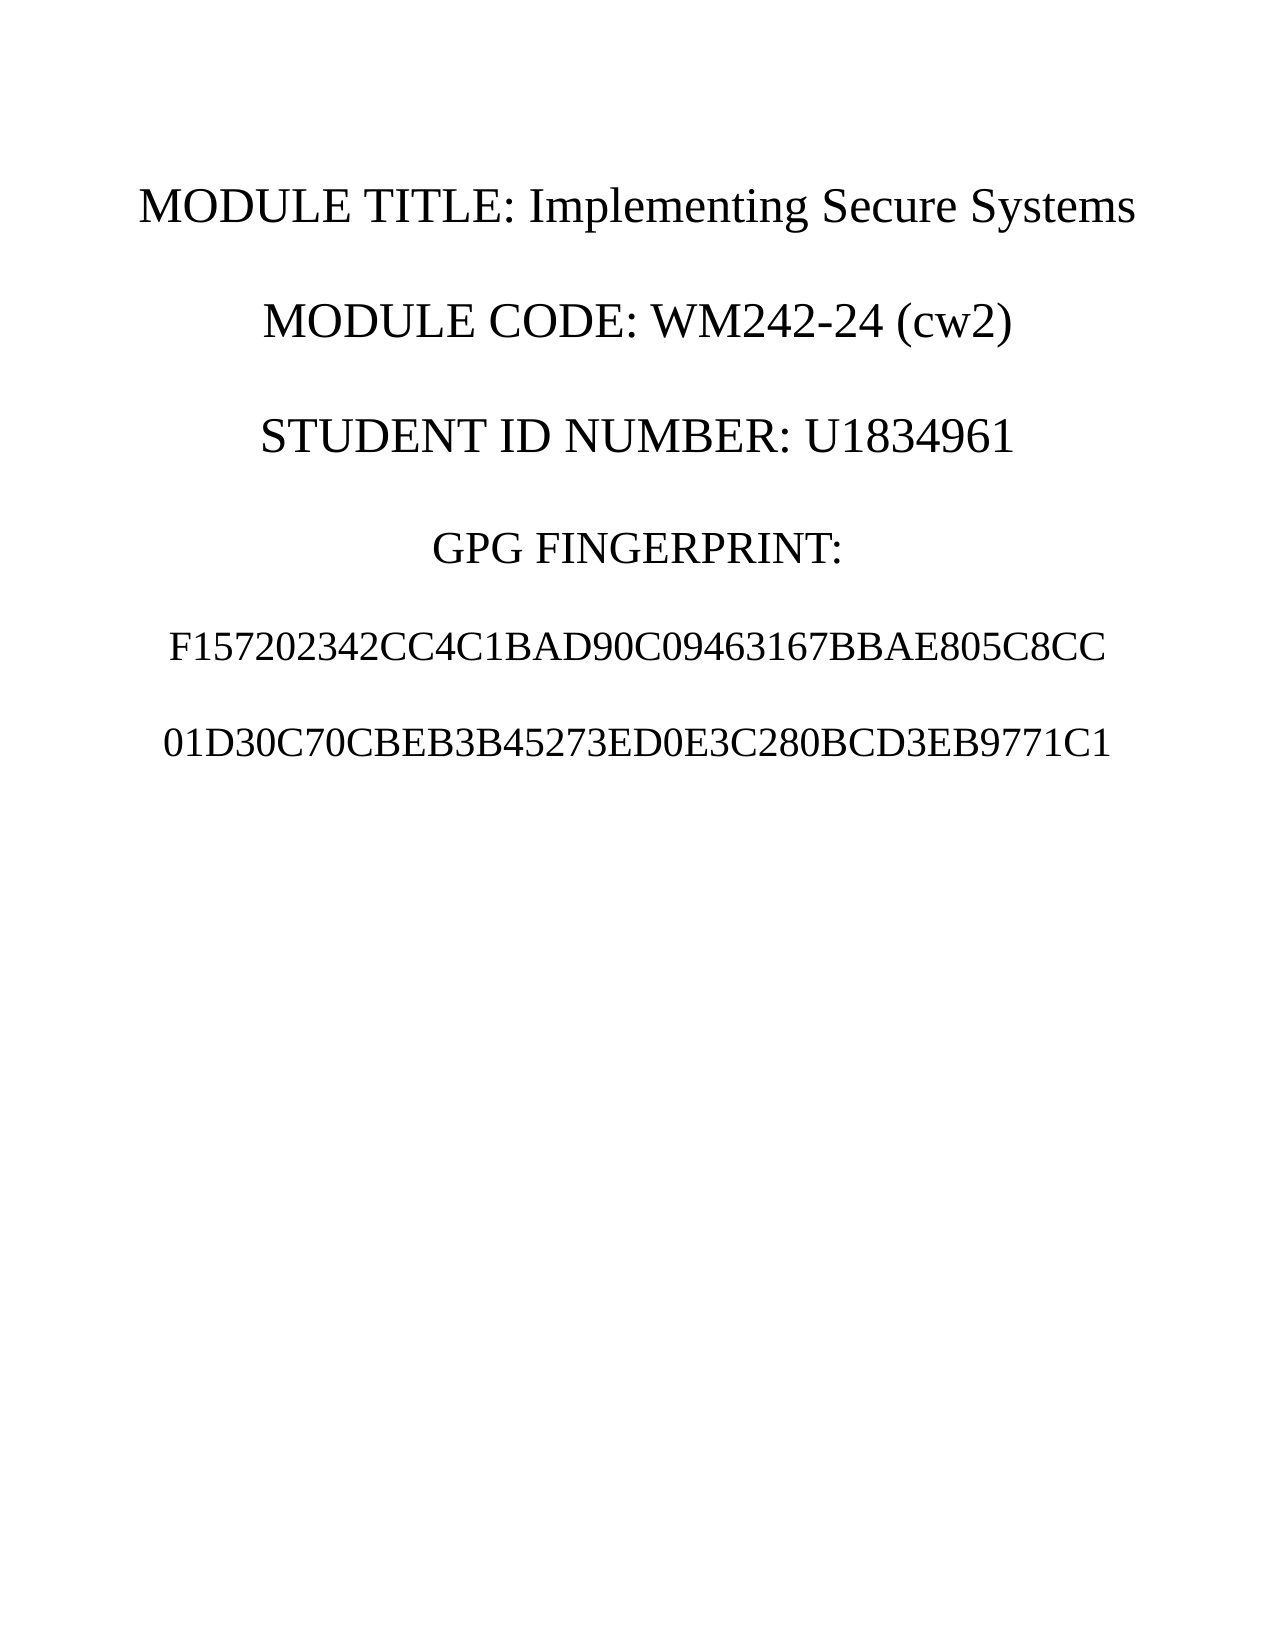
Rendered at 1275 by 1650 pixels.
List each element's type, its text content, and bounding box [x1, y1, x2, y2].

text GPG FINGERPRINT: [118, 521, 1157, 573]
text MODULE TITLE: Implementing Secure Systems [118, 176, 1157, 233]
text 01D30C70CBEB3B45273ED0E3C280BCD3EB9771C1 [118, 717, 1157, 765]
text MODULE CODE: WM242-24 (cw2) [118, 291, 1157, 348]
text STUDENT ID NUMBER: U1834961 [118, 406, 1157, 463]
text F157202342CC4C1BAD90C09463167BBAE805C8CC [118, 621, 1157, 669]
